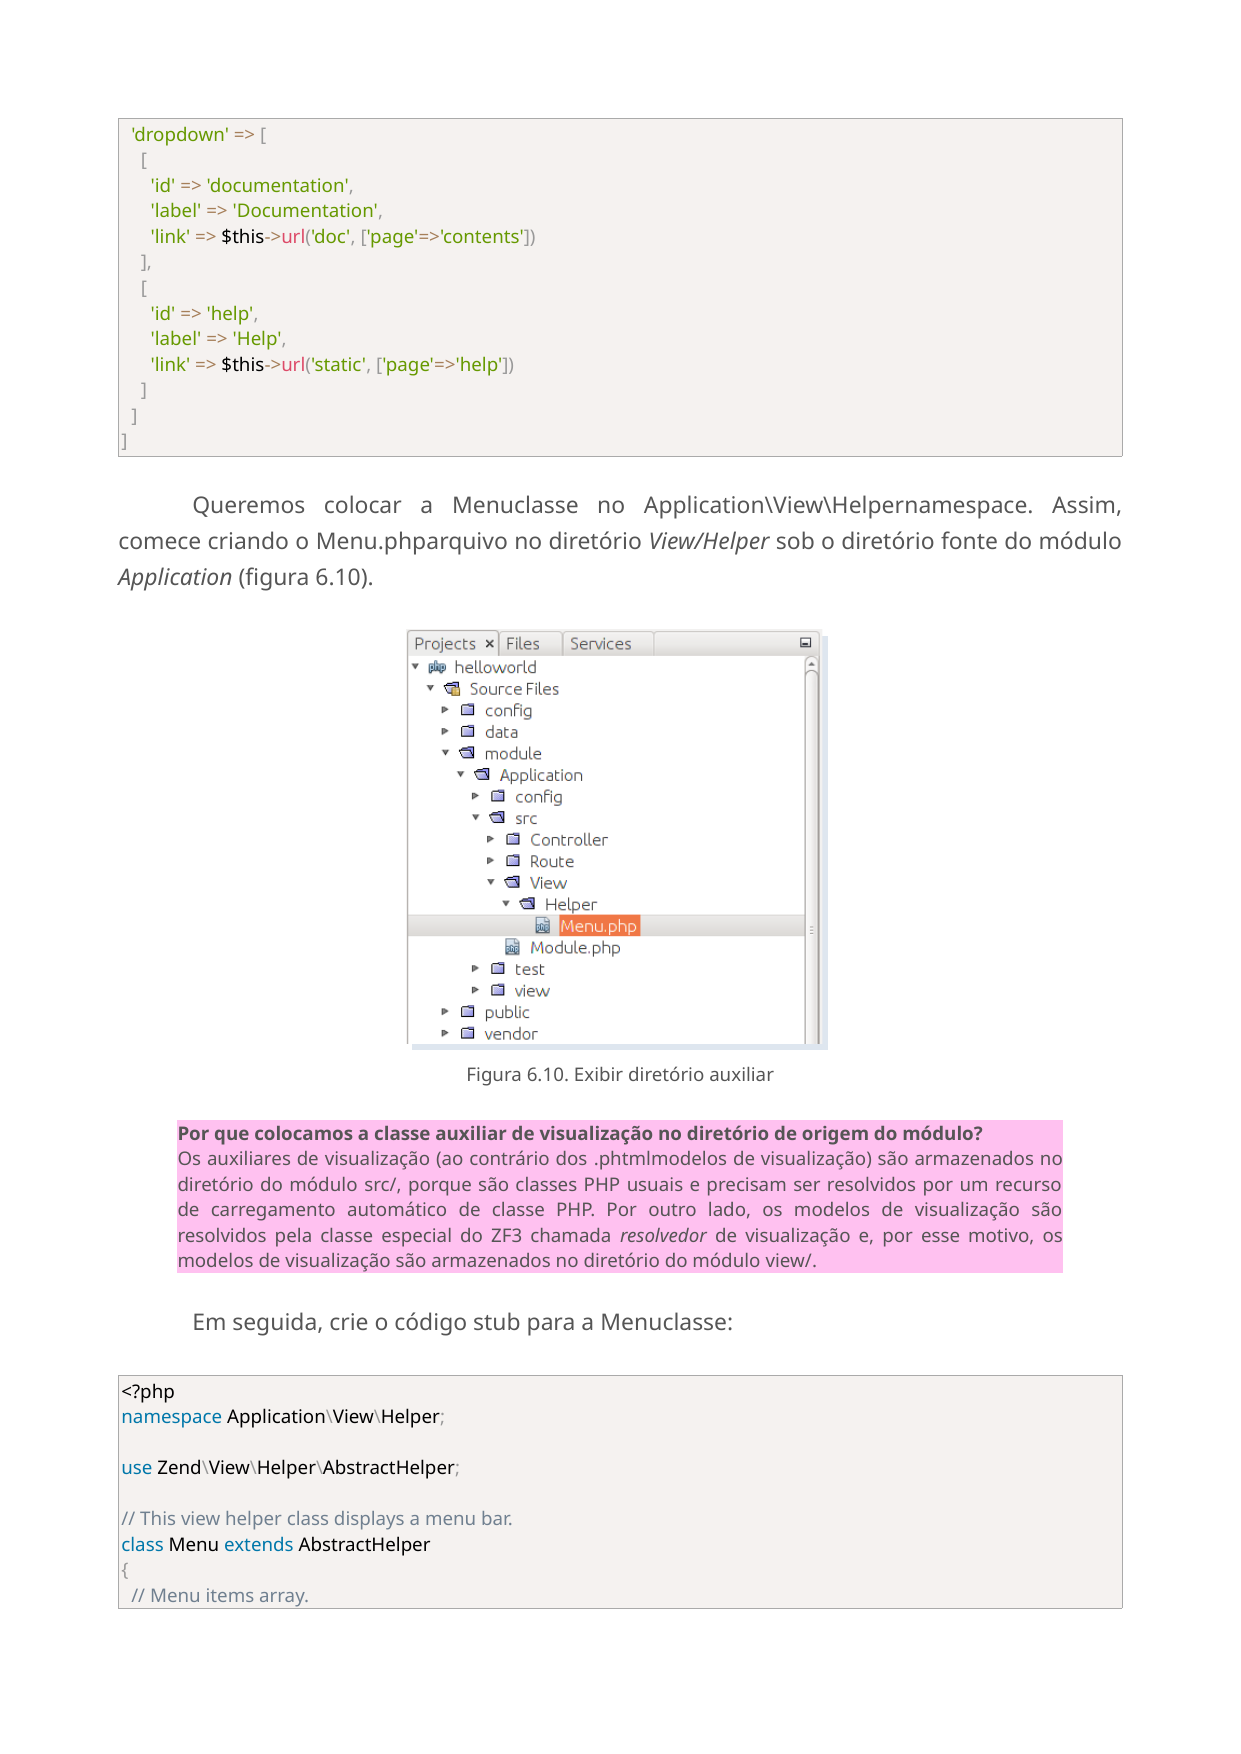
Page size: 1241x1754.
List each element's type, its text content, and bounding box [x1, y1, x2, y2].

text class Menu extends AbstractHelper [119, 1528, 1122, 1554]
text 'label' => 'Help', [119, 322, 1122, 348]
text [ [119, 271, 1122, 297]
text <?php [119, 1376, 1122, 1401]
text use Zend\View\Helper\AbstractHelper; [119, 1452, 1122, 1477]
text Em seguida, crie o código stub para a Menuclasse: [118, 1306, 1122, 1337]
text ] [119, 373, 1122, 399]
picture [406, 629, 823, 1044]
text // Menu items array. [119, 1579, 1122, 1608]
text 'id' => 'documentation', [119, 169, 1122, 195]
text Por que colocamos a classe auxiliar de visualização no diretório de origem do módulo? [177, 1120, 1063, 1146]
text namespace Application\View\Helper; [119, 1401, 1122, 1426]
text // This view helper class displays a menu bar. [119, 1503, 1122, 1528]
text [ [119, 144, 1122, 169]
text { [119, 1554, 1122, 1579]
text ] [119, 399, 1122, 424]
text 'label' => 'Documentation', [119, 195, 1122, 220]
text 'dropdown' => [ [119, 119, 1122, 144]
text 'link' => $this->url('doc', ['page'=>'contents']) [119, 220, 1122, 246]
text Figura 6.10. Exibir diretório auxiliar [118, 1061, 1122, 1087]
text Queremos colocar a Menuclasse no Application\View\Helpernamespace. Assim, comece criando o Menu.phparquivo no diretório View/Helper sob o diretório fonte do módulo Application (figura 6.10). [118, 489, 1122, 592]
text 'link' => $this->url('static', ['page'=>'help']) [119, 348, 1122, 373]
text ] [119, 424, 1122, 456]
text Os auxiliares de visualização (ao contrário dos .phtmlmodelos de visualização) são armazenados no diretório do módulo src/, porque são classes PHP usuais e precisam ser resolvidos por um recurso de carregamento automático de classe PHP. Por outro lado, os modelos de visualização são resolvidos pela classe especial do ZF3 chamada resolvedor de visualização e, por esse motivo, os modelos de visualização são armazenados no diretório do módulo view/. [177, 1146, 1063, 1273]
text 'id' => 'help', [119, 297, 1122, 322]
text ], [119, 246, 1122, 271]
